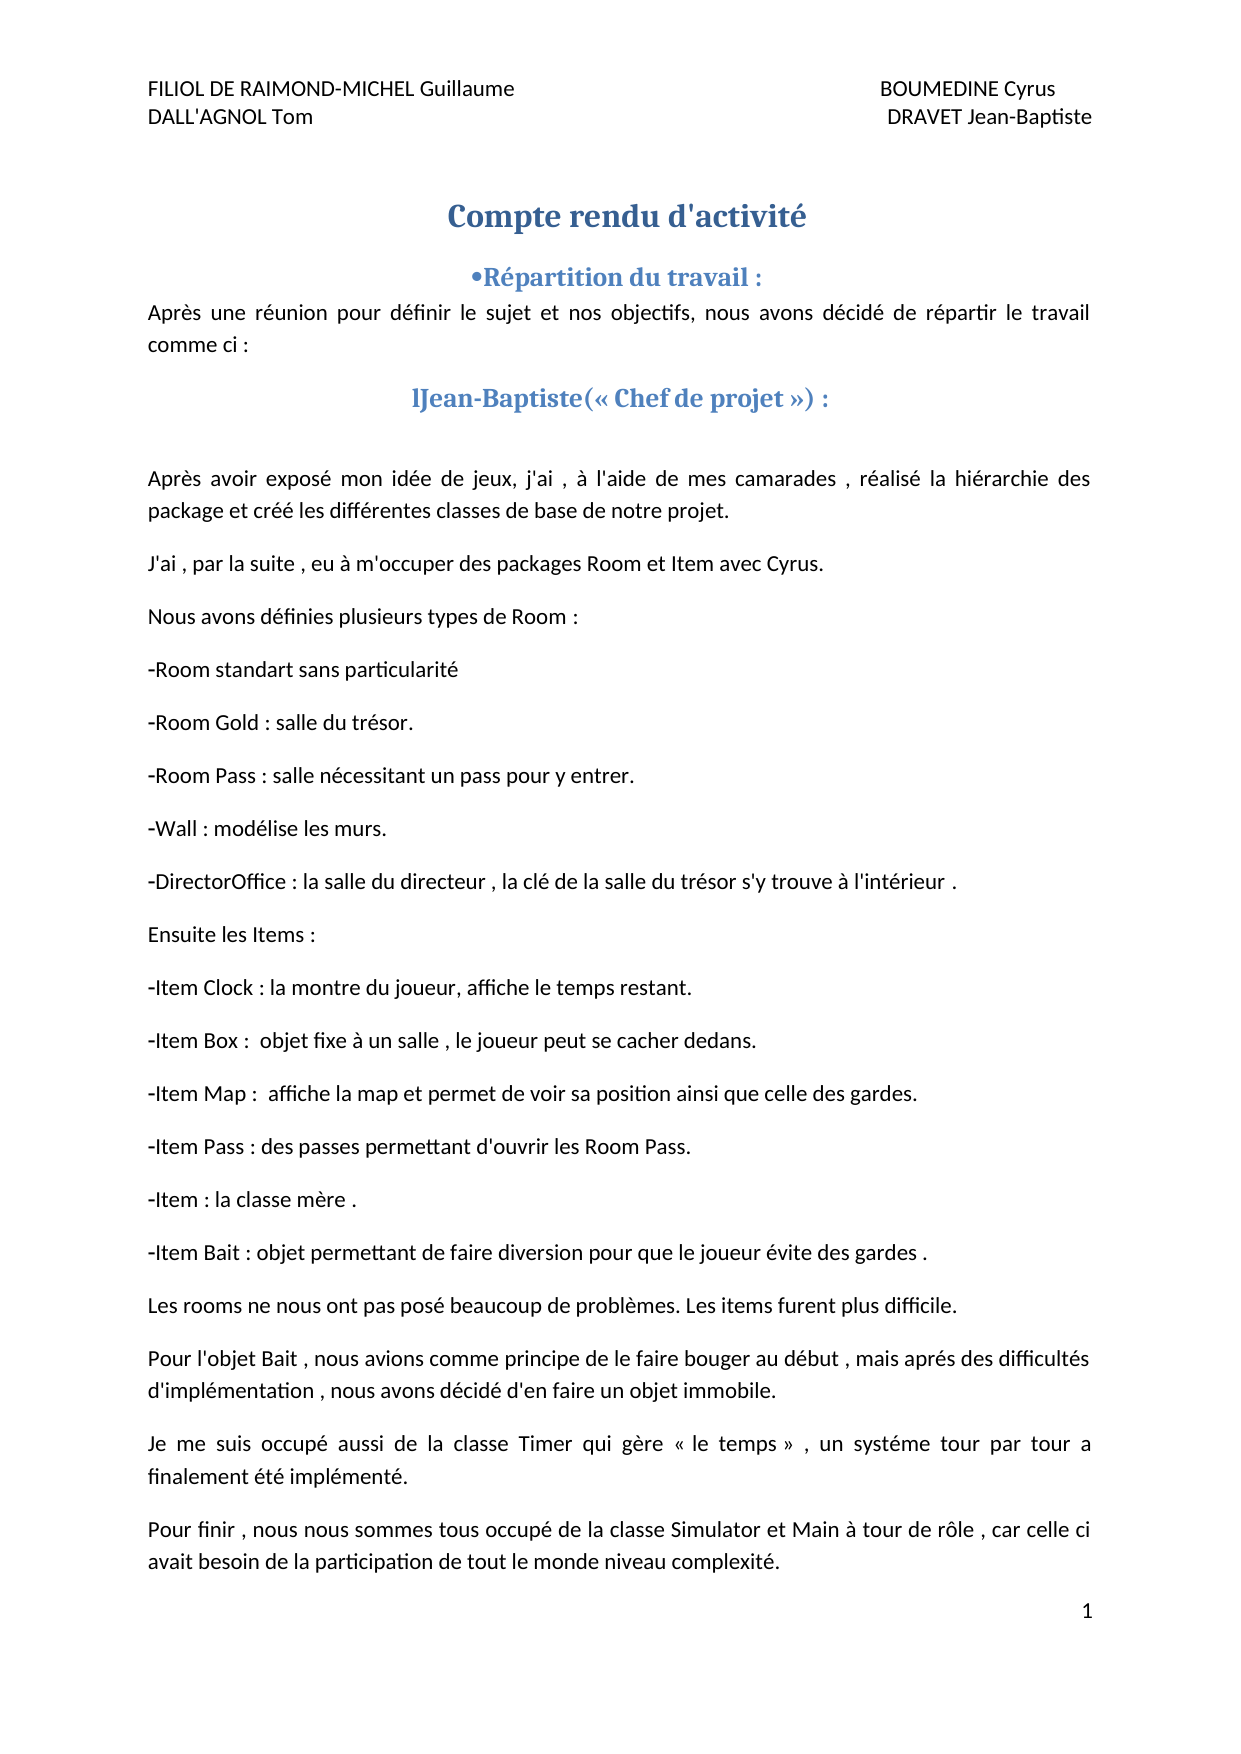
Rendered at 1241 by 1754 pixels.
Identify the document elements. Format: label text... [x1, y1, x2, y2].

list Item Box : objet fixe à un salle , le joueur peut se cacher dedans. [148, 1026, 1093, 1054]
list Item Pass : des passes permettant d'ouvrir les Room Pass. [148, 1132, 1093, 1160]
text Les rooms ne nous ont pas posé beaucoup de problèmes. Les items furent plus difficile. [148, 1291, 1093, 1319]
text Pour l'objet Bait , nous avions comme principe de le faire bouger au début , mais aprés des difficultés d'implémentation , nous avons décidé d'en faire un objet immobile. [148, 1344, 1093, 1404]
list Item Map : affiche la map et permet de voir sa position ainsi que celle des gardes. [148, 1079, 1093, 1107]
list Room standart sans particularité [148, 655, 1093, 683]
list Item Clock : la montre du joueur, affiche le temps restant. [148, 973, 1093, 1001]
text J'ai , par la suite , eu à m'occuper des packages Room et Item avec Cyrus. [148, 549, 1093, 577]
list Room Pass : salle nécessitant un pass pour y entrer. [148, 761, 1093, 789]
list Room Gold : salle du trésor. [148, 708, 1093, 736]
text Pour finir , nous nous sommes tous occupé de la classe Simulator et Main à tour de rôle , car celle ci avait besoin de la participation de tout le monde niveau complexité. [148, 1515, 1093, 1575]
list Wall : modélise les murs. [148, 814, 1093, 842]
subtitle Jean-Baptiste(« Chef de projet ») : [148, 383, 1093, 414]
subtitle Compte rendu d'activité [448, 198, 1093, 236]
text Nous avons définies plusieurs types de Room : [148, 602, 1093, 630]
list DirectorOffice : la salle du directeur , la clé de la salle du trésor s'y trouve à l'intérieur . [148, 867, 1093, 895]
list Item Bait : objet permettant de faire diversion pour que le joueur évite des gardes . [148, 1238, 1093, 1266]
text Ensuite les Items : [148, 920, 1093, 948]
text Après une réunion pour définir le sujet et nos objectifs, nous avons décidé de répartir le travail comme ci : [148, 298, 1093, 358]
text Après avoir exposé mon idée de jeux, j'ai , à l'aide de mes camarades , réalisé la hiérarchie des package et créé les différentes classes de base de notre projet. [148, 464, 1093, 524]
text Je me suis occupé aussi de la classe Timer qui gère « le temps » , un systéme tour par tour a finalement été implémenté. [148, 1429, 1093, 1490]
subtitle Répartition du travail : [148, 262, 1093, 294]
list Item : la classe mère . [148, 1185, 1093, 1213]
